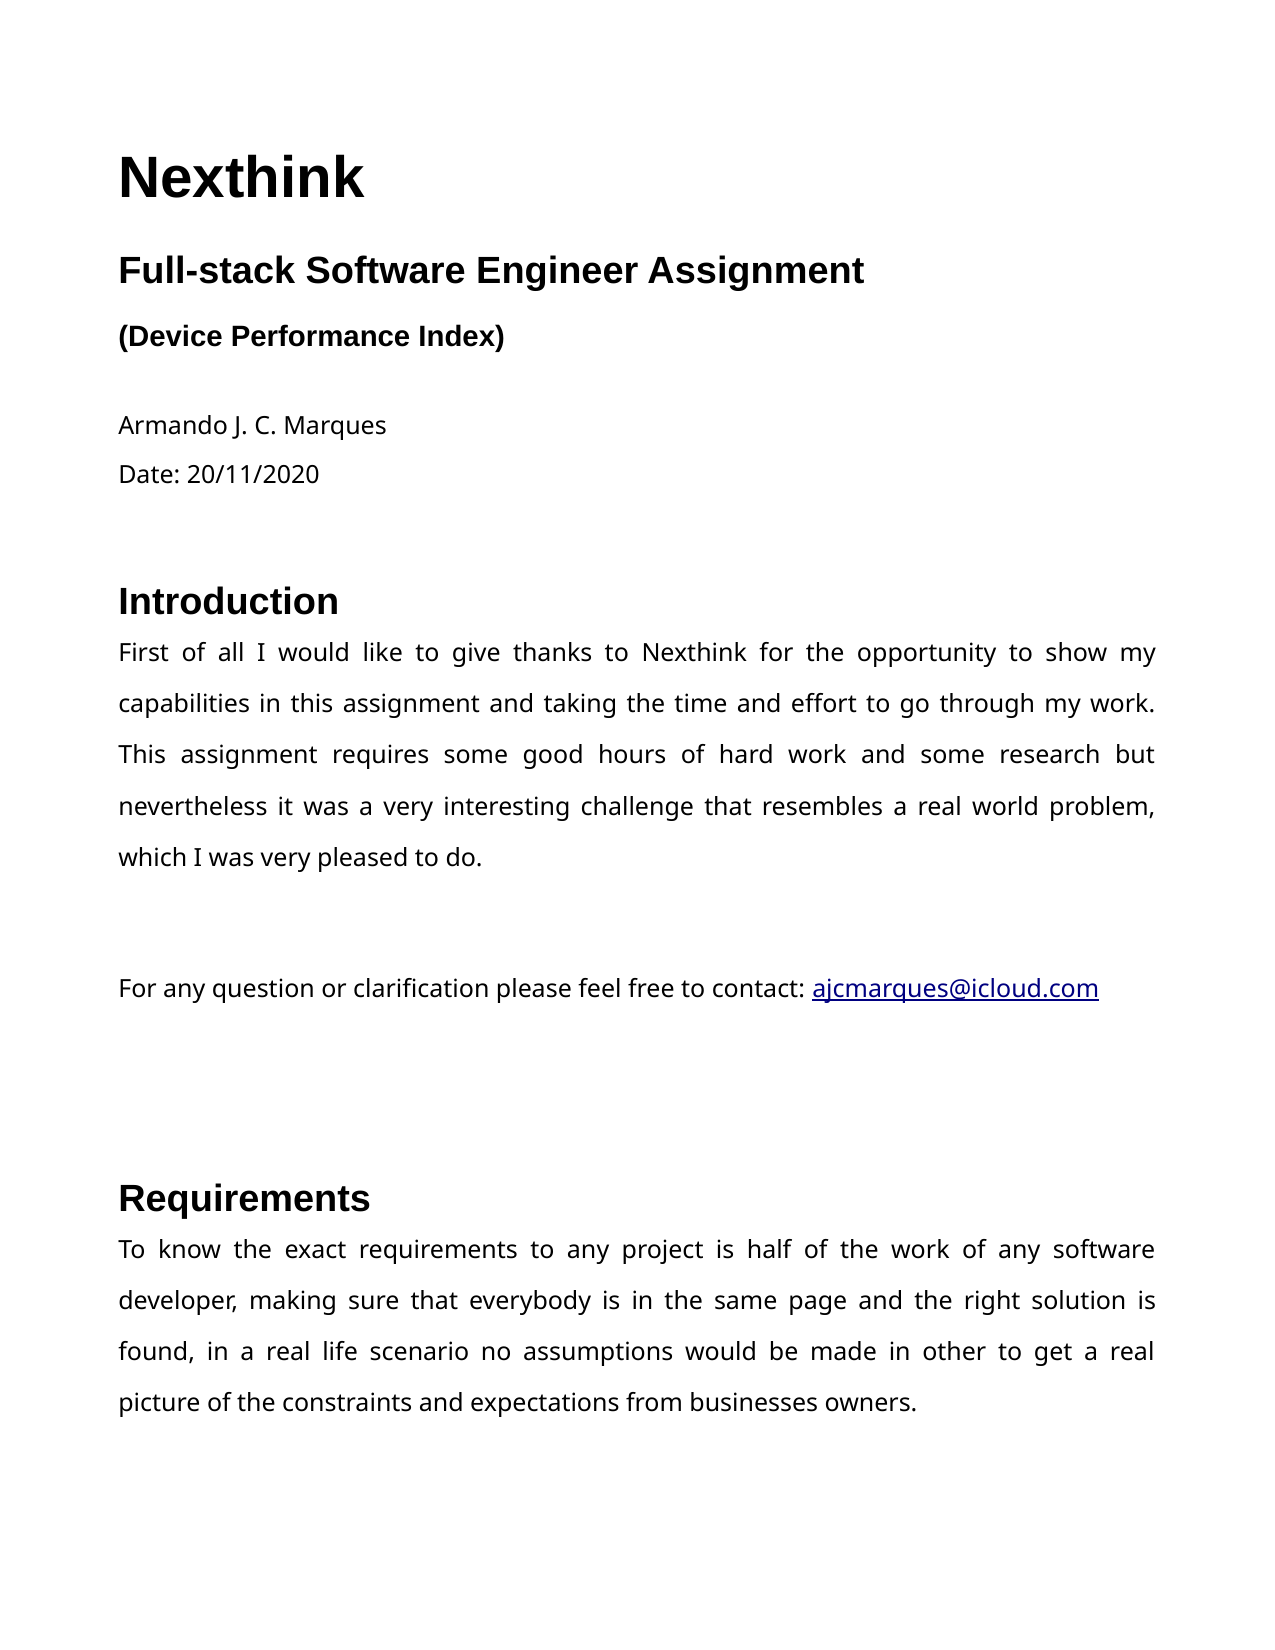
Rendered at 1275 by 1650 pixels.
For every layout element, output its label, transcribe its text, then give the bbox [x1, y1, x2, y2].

subtitle Introduction [118, 579, 1157, 623]
text For any question or clarification please feel free to contact: ajcmarques@icloud.com [118, 971, 1157, 1004]
text Armando J. C. Marques [118, 408, 1157, 442]
subtitle Full-stack Software Engineer Assignment [118, 248, 1157, 291]
text To know the exact requirements to any project is half of the work of any software developer, making sure that everybody is in the same page and the right solution is found, in a real life scenario no assumptions would be made in other to get a real picture of the constraints and expectations from businesses owners. [118, 1232, 1157, 1419]
title Nexthink [118, 143, 1157, 210]
subtitle Requirements [118, 1175, 1157, 1219]
subtitle (Device Performance Index) [118, 318, 1157, 352]
text First of all I would like to give thanks to Nexthink for the opportunity to show my capabilities in this assignment and taking the time and effort to go through my work. This assignment requires some good hours of hard work and some research but nevertheless it was a very interesting challenge that resembles a real world problem, which I was very pleased to do. [118, 635, 1157, 873]
text Date: 20/11/2020 [118, 457, 1157, 491]
